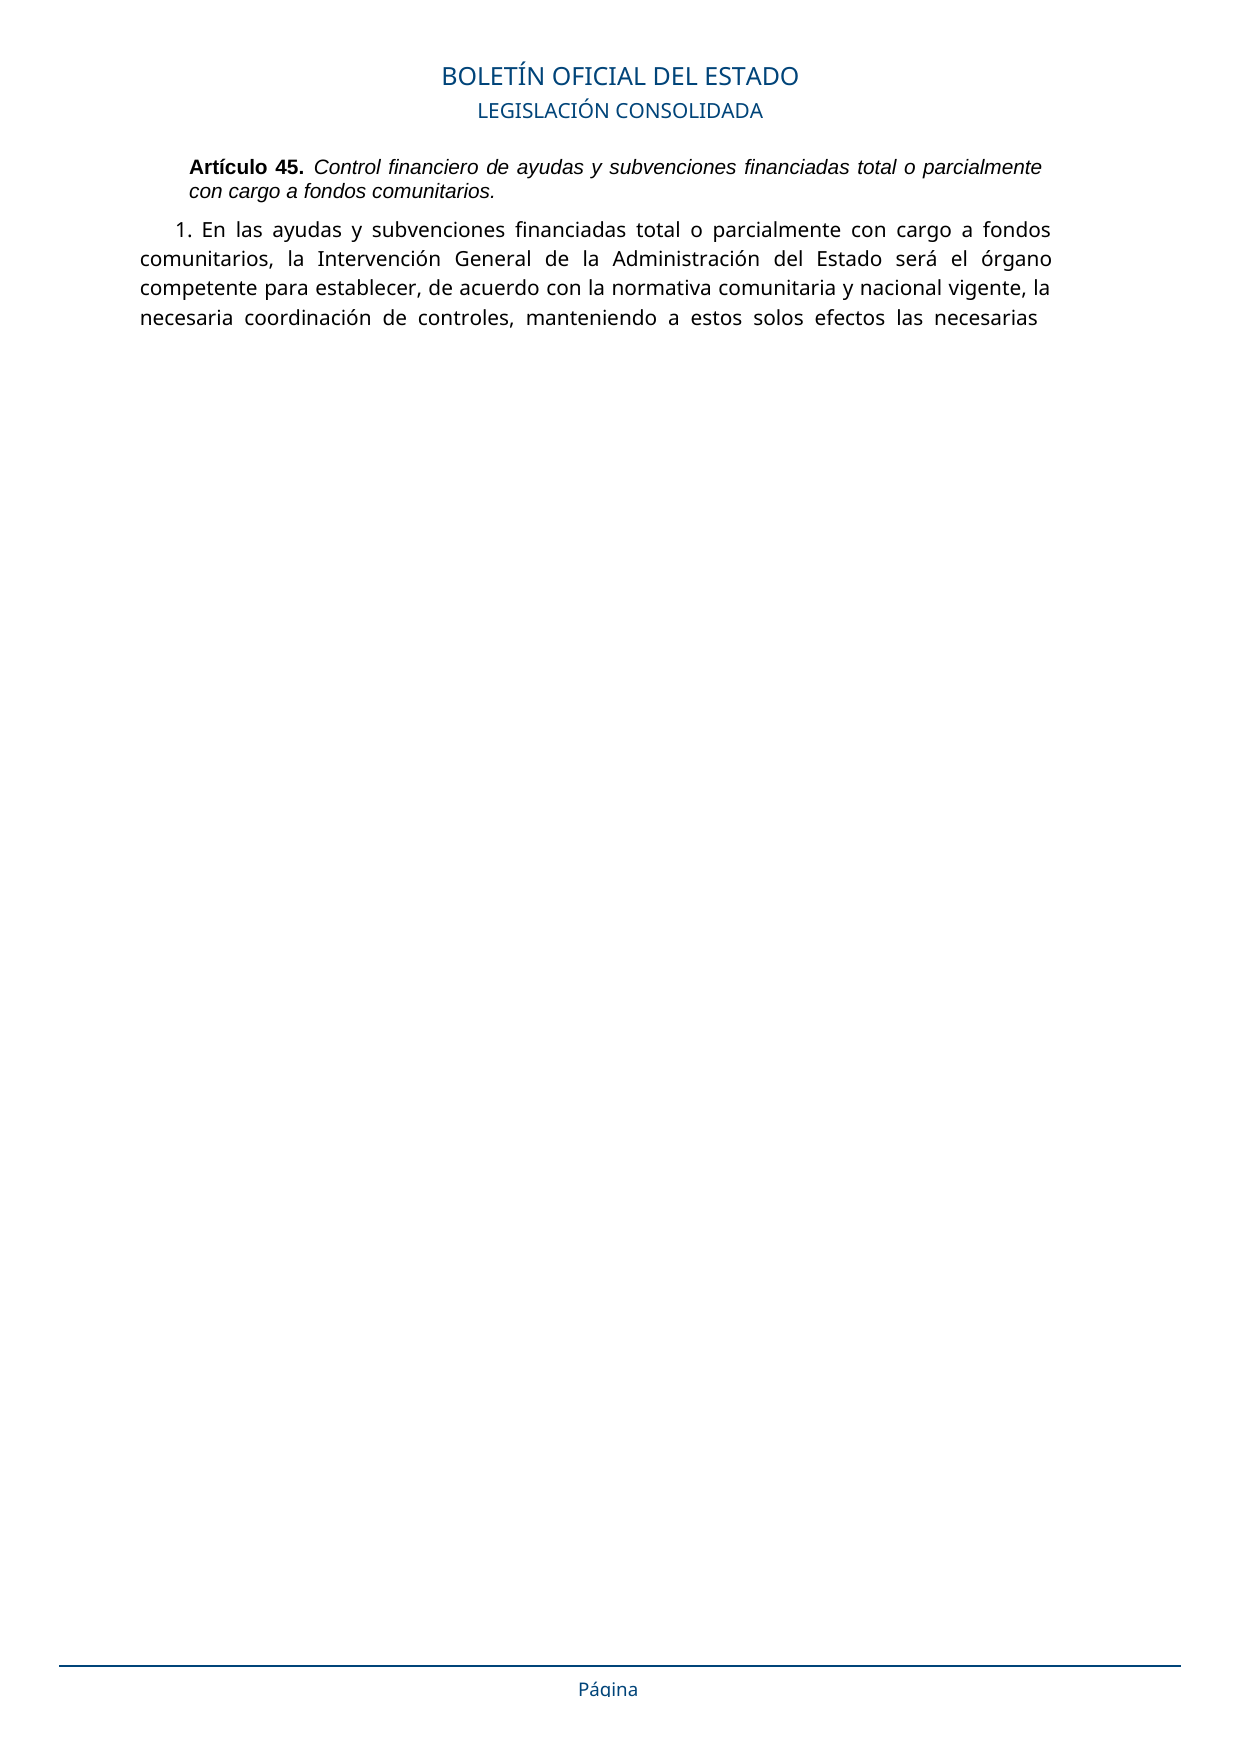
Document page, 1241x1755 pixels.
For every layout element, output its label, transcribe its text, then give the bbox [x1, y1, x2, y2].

list En las ayudas y subvenciones financiadas total o parcialmente con cargo a fondos comunitarios, la Intervención General de la Administración del Estado será el órgano competente para establecer, de acuerdo con la normativa comunitaria y nacional vigente, la necesaria coordinación de controles, manteniendo a estos solos efectos las necesarias [139, 215, 1052, 331]
text Artículo 45. Control financiero de ayudas y subvenciones financiadas total o parcialmente con cargo a fondos comunitarios. [189, 154, 1052, 203]
